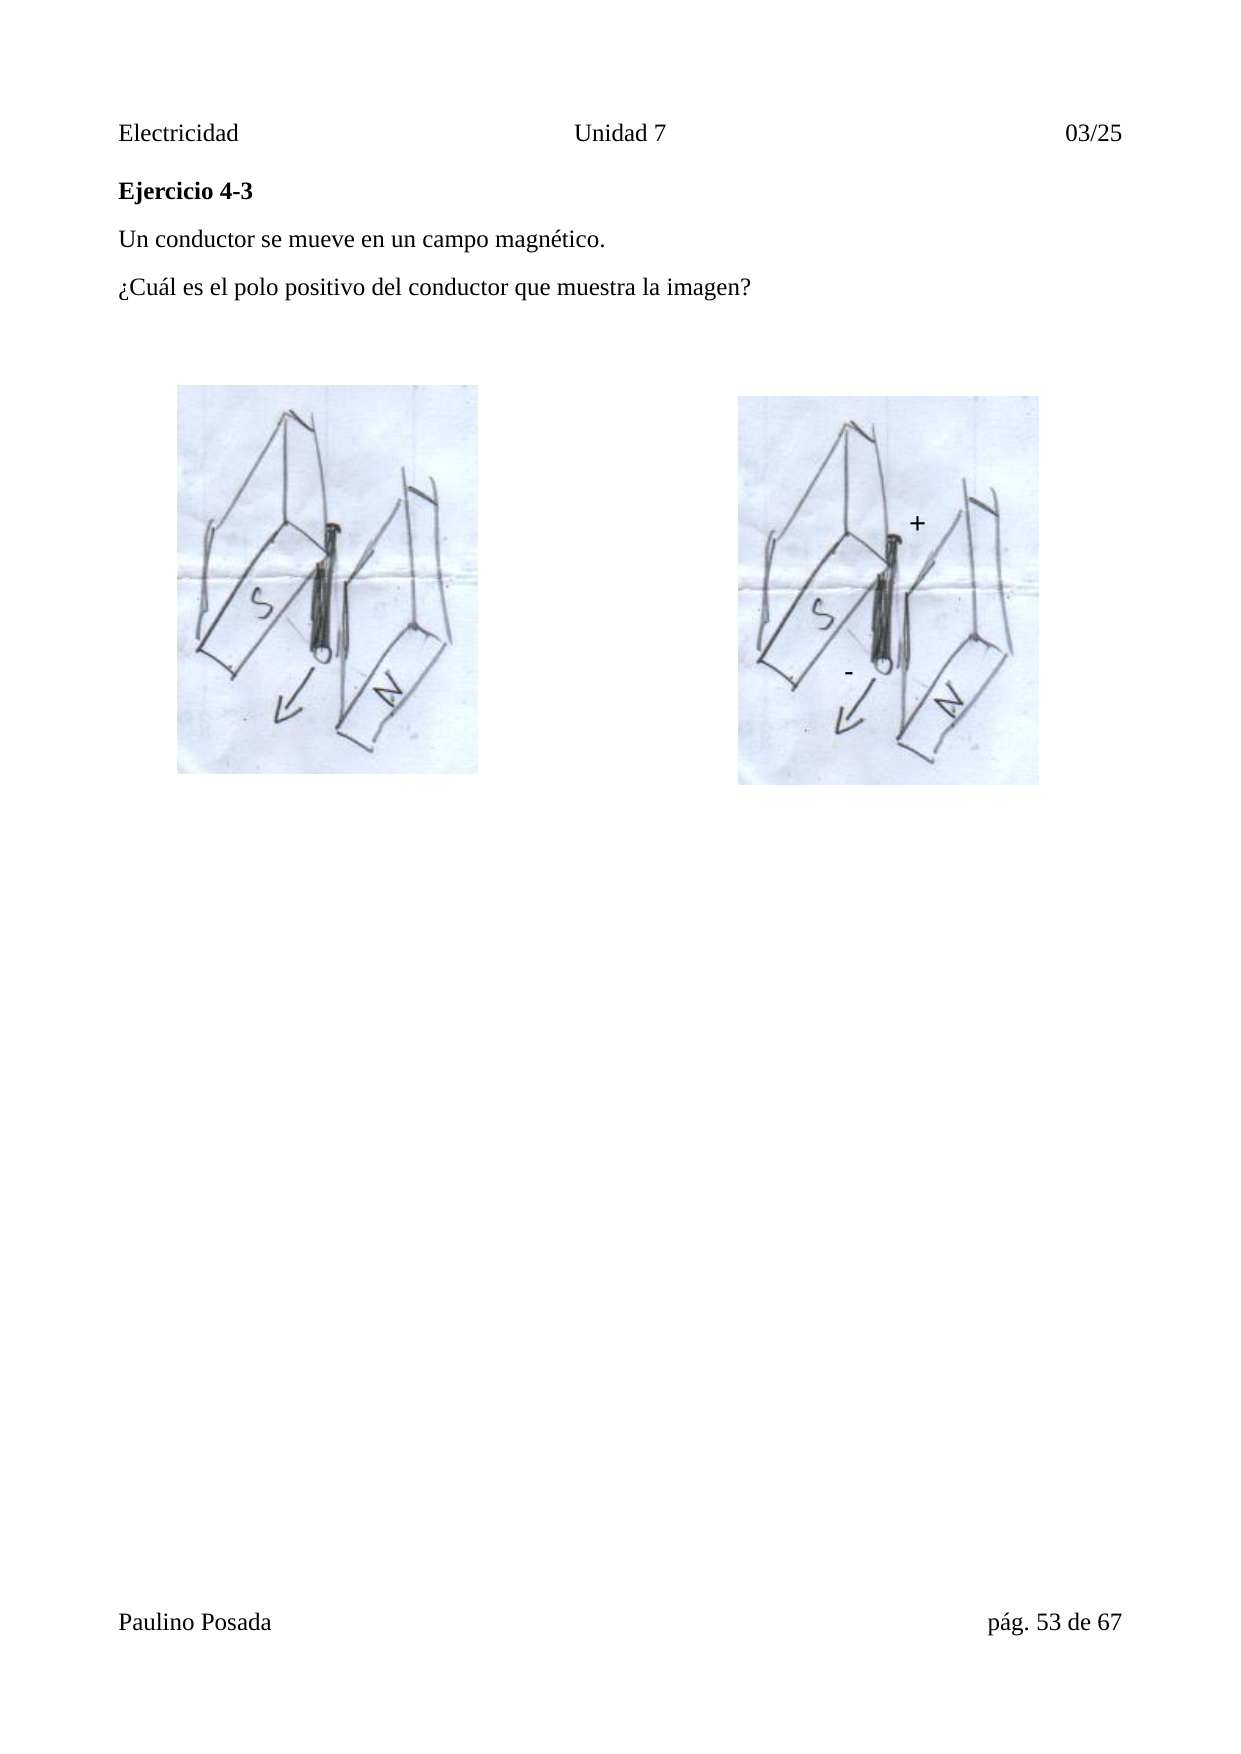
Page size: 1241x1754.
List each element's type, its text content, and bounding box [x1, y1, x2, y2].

picture [738, 396, 1039, 785]
text Ejercicio 4-3 [118, 176, 1122, 205]
picture [177, 385, 478, 774]
text ¿Cuál es el polo positivo del conductor que muestra la imagen? [118, 272, 1122, 300]
text Un conductor se mueve en un campo magnético. [118, 224, 1122, 253]
